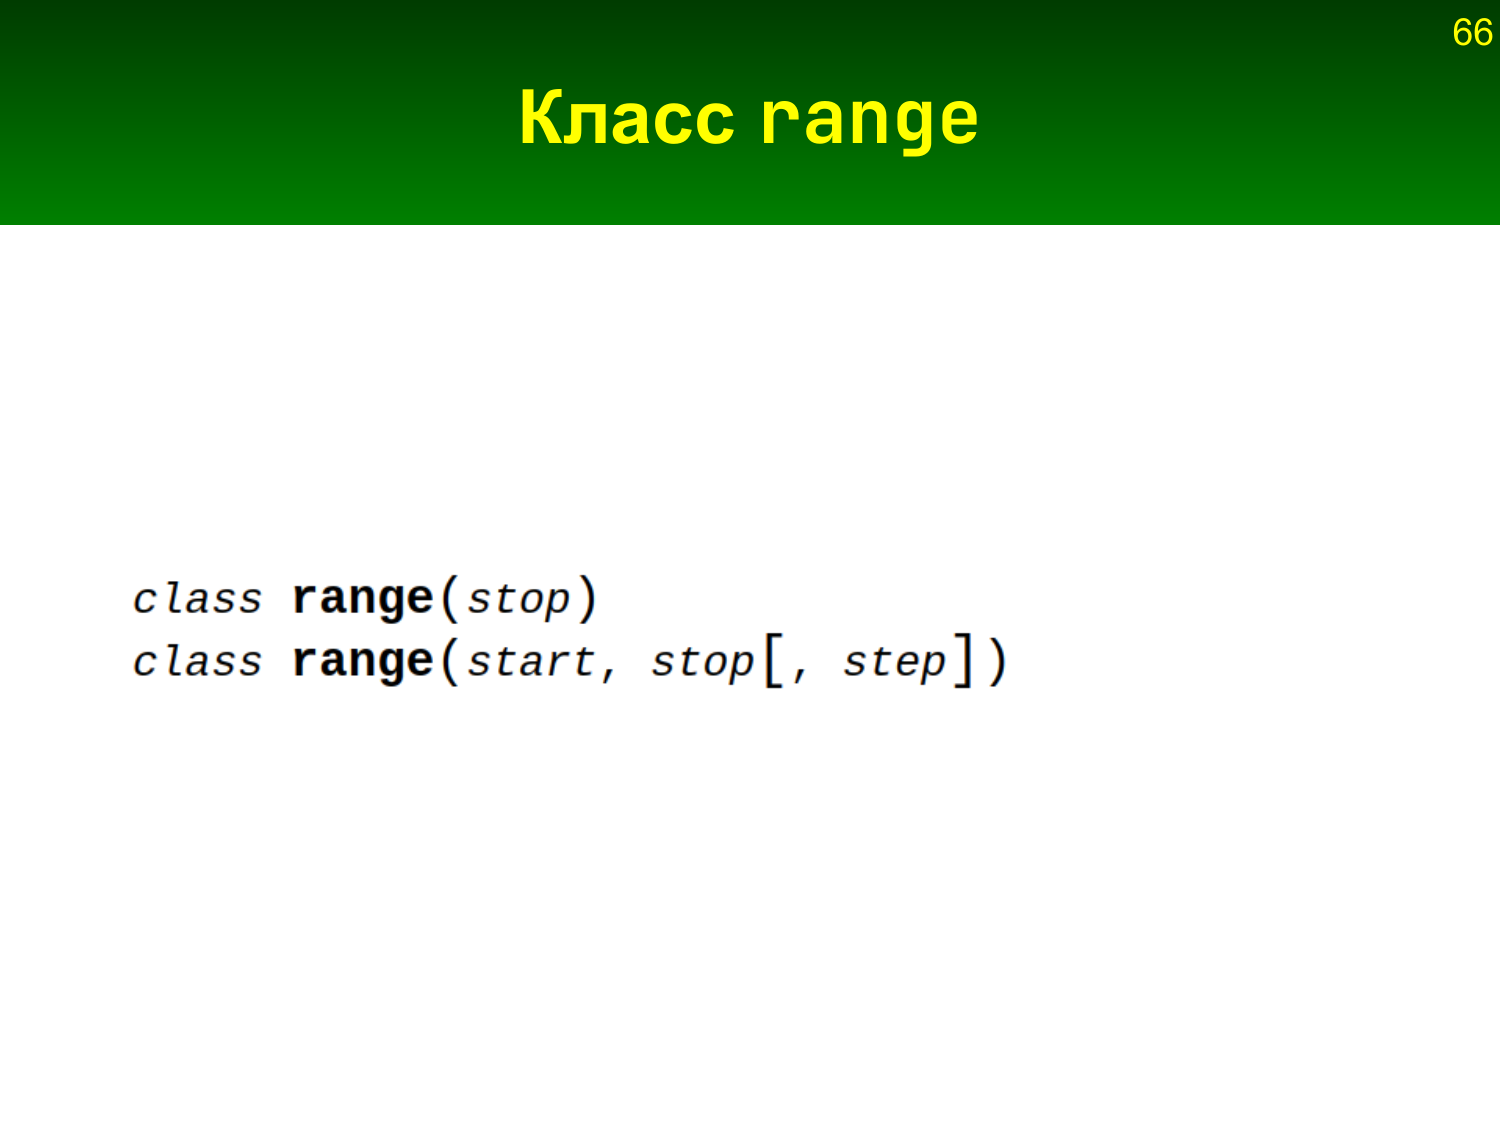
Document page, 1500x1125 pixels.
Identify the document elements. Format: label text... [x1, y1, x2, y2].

picture [106, 555, 1018, 704]
title Класс range [75, 11, 1426, 215]
